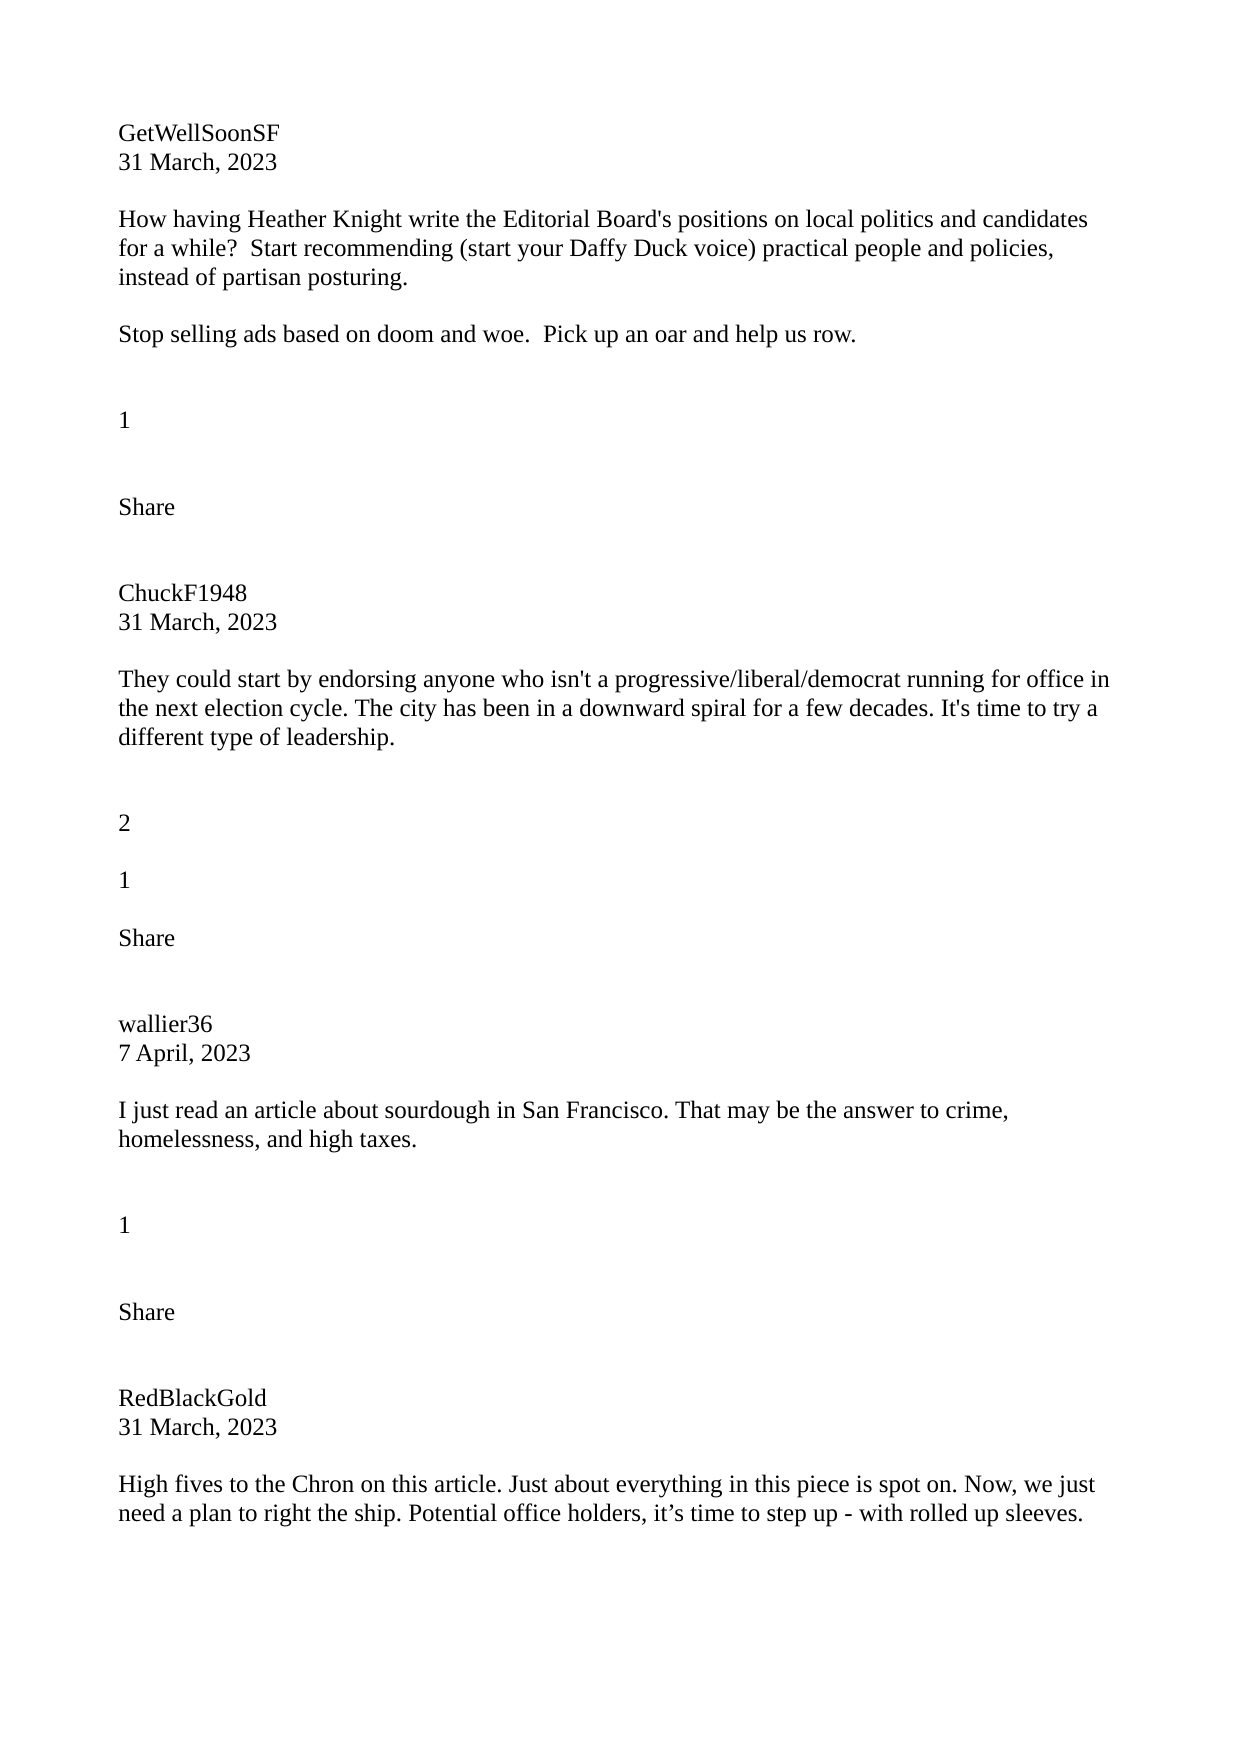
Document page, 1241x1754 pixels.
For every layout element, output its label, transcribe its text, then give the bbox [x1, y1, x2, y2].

text 2 [118, 808, 1122, 837]
text 1 [118, 406, 1122, 434]
text How having Heather Knight write the Editorial Board's positions on local politics and candidates for a while? Start recommending (start your Daffy Duck voice) practical people and policies, instead of partisan posturing. [118, 204, 1122, 291]
text ChuckF1948 [118, 578, 1122, 607]
text 31 March, 2023 [118, 1412, 1122, 1441]
text Stop selling ads based on doom and woe. Pick up an oar and help us row. [118, 319, 1122, 348]
text I just read an article about sourdough in San Francisco. That may be the answer to crime, homelessness, and high taxes. [118, 1096, 1122, 1153]
text High fives to the Chron on this article. Just about everything in this piece is spot on. Now, we just need a plan to right the ship. Potential office holders, it’s time to step up - with rolled up sleeves. [118, 1469, 1122, 1527]
text 31 March, 2023 [118, 607, 1122, 636]
text 31 March, 2023 [118, 147, 1122, 176]
text Share [118, 1297, 1122, 1326]
text Share [118, 923, 1122, 952]
text RedBlackGold [118, 1383, 1122, 1412]
text 7 April, 2023 [118, 1038, 1122, 1067]
text 1 [118, 866, 1122, 894]
text 1 [118, 1211, 1122, 1239]
text They could start by endorsing anyone who isn't a progressive/liberal/democrat running for office in the next election cycle. The city has been in a downward spiral for a few decades. It's time to try a different type of leadership. [118, 664, 1122, 751]
text GetWellSoonSF [118, 118, 1122, 147]
text Share [118, 492, 1122, 521]
text wallier36 [118, 1009, 1122, 1038]
